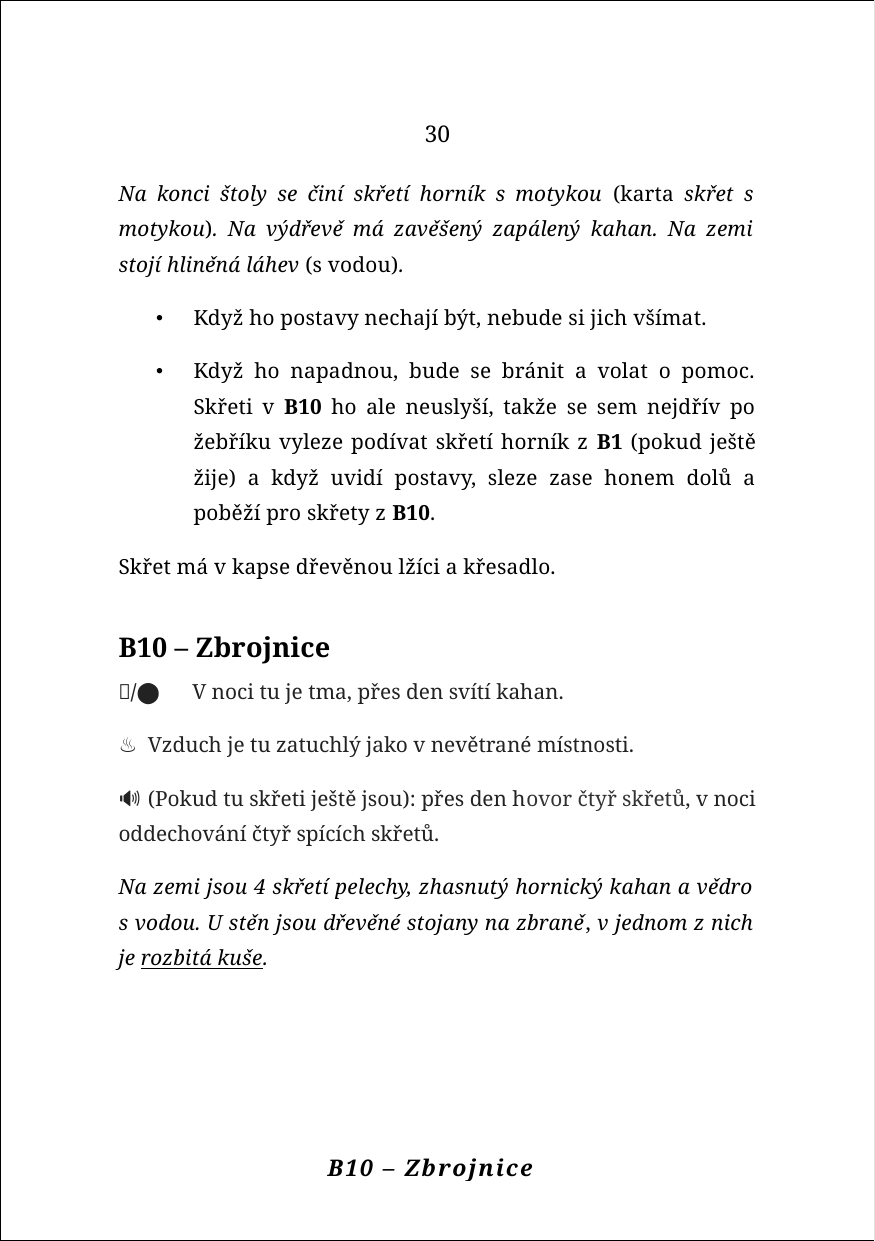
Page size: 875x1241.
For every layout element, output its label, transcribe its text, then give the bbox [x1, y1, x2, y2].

text ♨ Vzduch je tu zatuchlý jako v nevětrané místnosti. [118, 731, 756, 759]
text Skřet má v kapse dřevěnou lžíci a křesadlo. [118, 552, 756, 580]
list Když ho postavy nechají být, nebude si jich všímat. [156, 303, 756, 332]
text 💡/⬤ V noci tu je tma, přes den svítí kahan. [118, 677, 756, 706]
text 🔊 (Pokud tu skřeti ještě jsou): přes den hovor čtyř skřetů, v noci oddechování čtyř spících skřetů. [118, 784, 756, 848]
text Na konci štoly se činí skřetí horník s motykou (karta skřet s motykou). Na výdřevě má zavěšený zapálený kahan. Na zemi stojí hliněná láhev (s vodou). [118, 179, 756, 278]
text Na zemi jsou 4 skřetí pelechy, zhasnutý hornický kahan a vědro s vodou. U stěn jsou dřevěné stojany na zbraně, v jednom z nich je rozbitá kuše. [118, 872, 756, 972]
list Když ho napadnou, bude se bránit a volat o pomoc. Skřeti v B10 ho ale neuslyší, takže se sem nejdřív po žebříku vyleze podívat skřetí horník z B1 (pokud ještě žije) a když uvidí postavy, sleze zase honem dolů a poběží pro skřety z B10. [156, 356, 756, 527]
subtitle B10 – Zbrojnice [118, 629, 756, 666]
